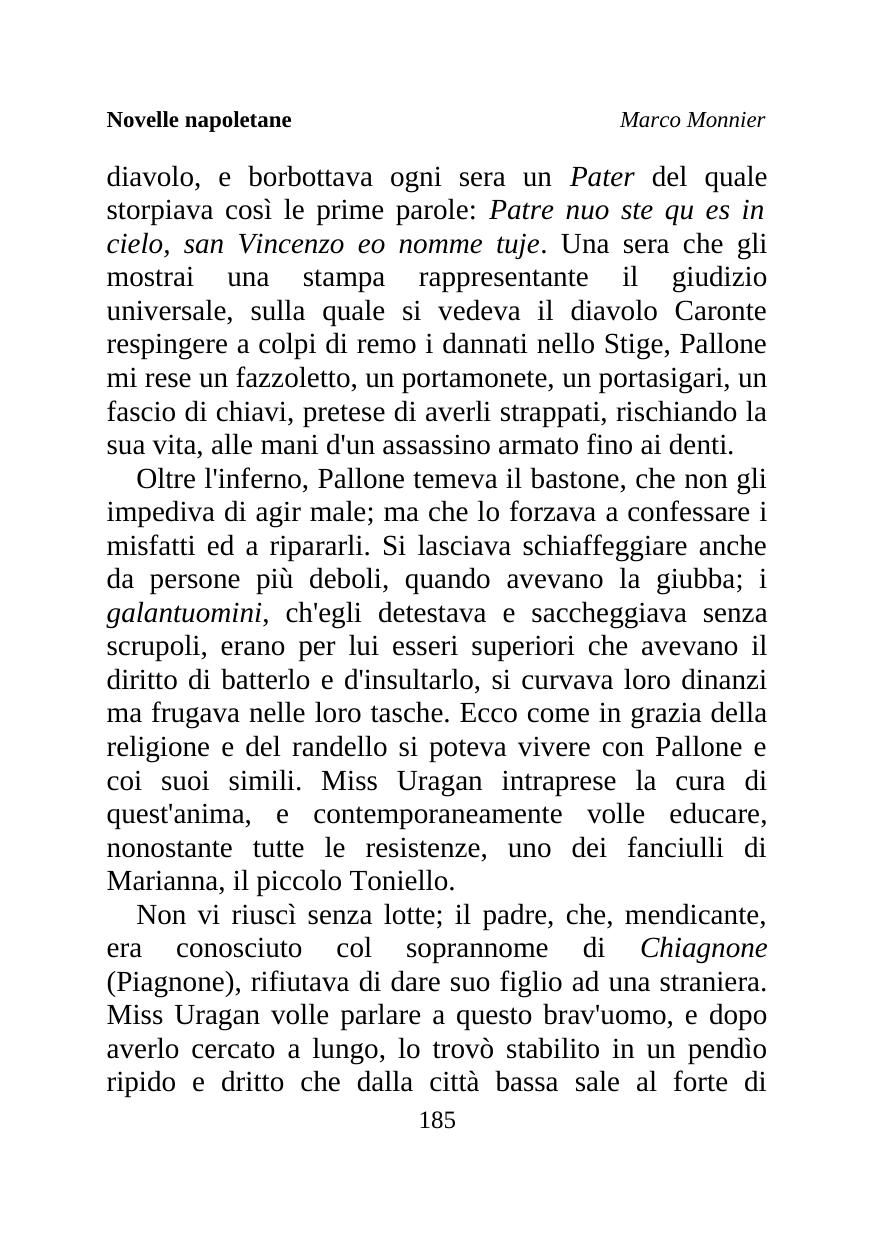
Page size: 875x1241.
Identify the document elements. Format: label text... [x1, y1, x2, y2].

text diavolo, e borbottava ogni sera un Pater del quale storpiava così le prime parole: Patre nuo ste qu es in cielo, san Vincenzo eo nomme tuje. Una sera che gli mostrai una stampa rappresentante il giudizio universale, sulla quale si vedeva il diavolo Caronte respingere a colpi di remo i dannati nello Stige, Pallone mi rese un fazzoletto, un portamonete, un portasigari, un fascio di chiavi, pretese di averli strappati, rischiando la sua vita, alle mani d'un assassino armato fino ai denti. [106, 159, 768, 461]
text Non vi riuscì senza lotte; il padre, che, mendicante, era conosciuto col soprannome di Chiagnone (Piagnone), rifiutava di dare suo figlio ad una straniera. Miss Uragan volle parlare a questo brav'uomo, e dopo averlo cercato a lungo, lo trovò stabilito in un pendìo ripido e dritto che dalla città bassa sale al forte di [106, 897, 768, 1098]
text Oltre l'inferno, Pallone temeva il bastone, che non gli impediva di agir male; ma che lo forzava a confessare i misfatti ed a ripararli. Si lasciava schiaffeggiare anche da persone più deboli, quando avevano la giubba; i galantuomini, ch'egli detestava e saccheggiava senza scrupoli, erano per lui esseri superiori che avevano il diritto di batterlo e d'insultarlo, si curvava loro dinanzi ma frugava nelle loro tasche. Ecco come in grazia della religione e del randello si poteva vivere con Pallone e coi suoi simili. Miss Uragan intraprese la cura di quest'anima, e contemporaneamente volle educare, nonostante tutte le resistenze, uno dei fanciulli di Marianna, il piccolo Toniello. [106, 461, 768, 897]
